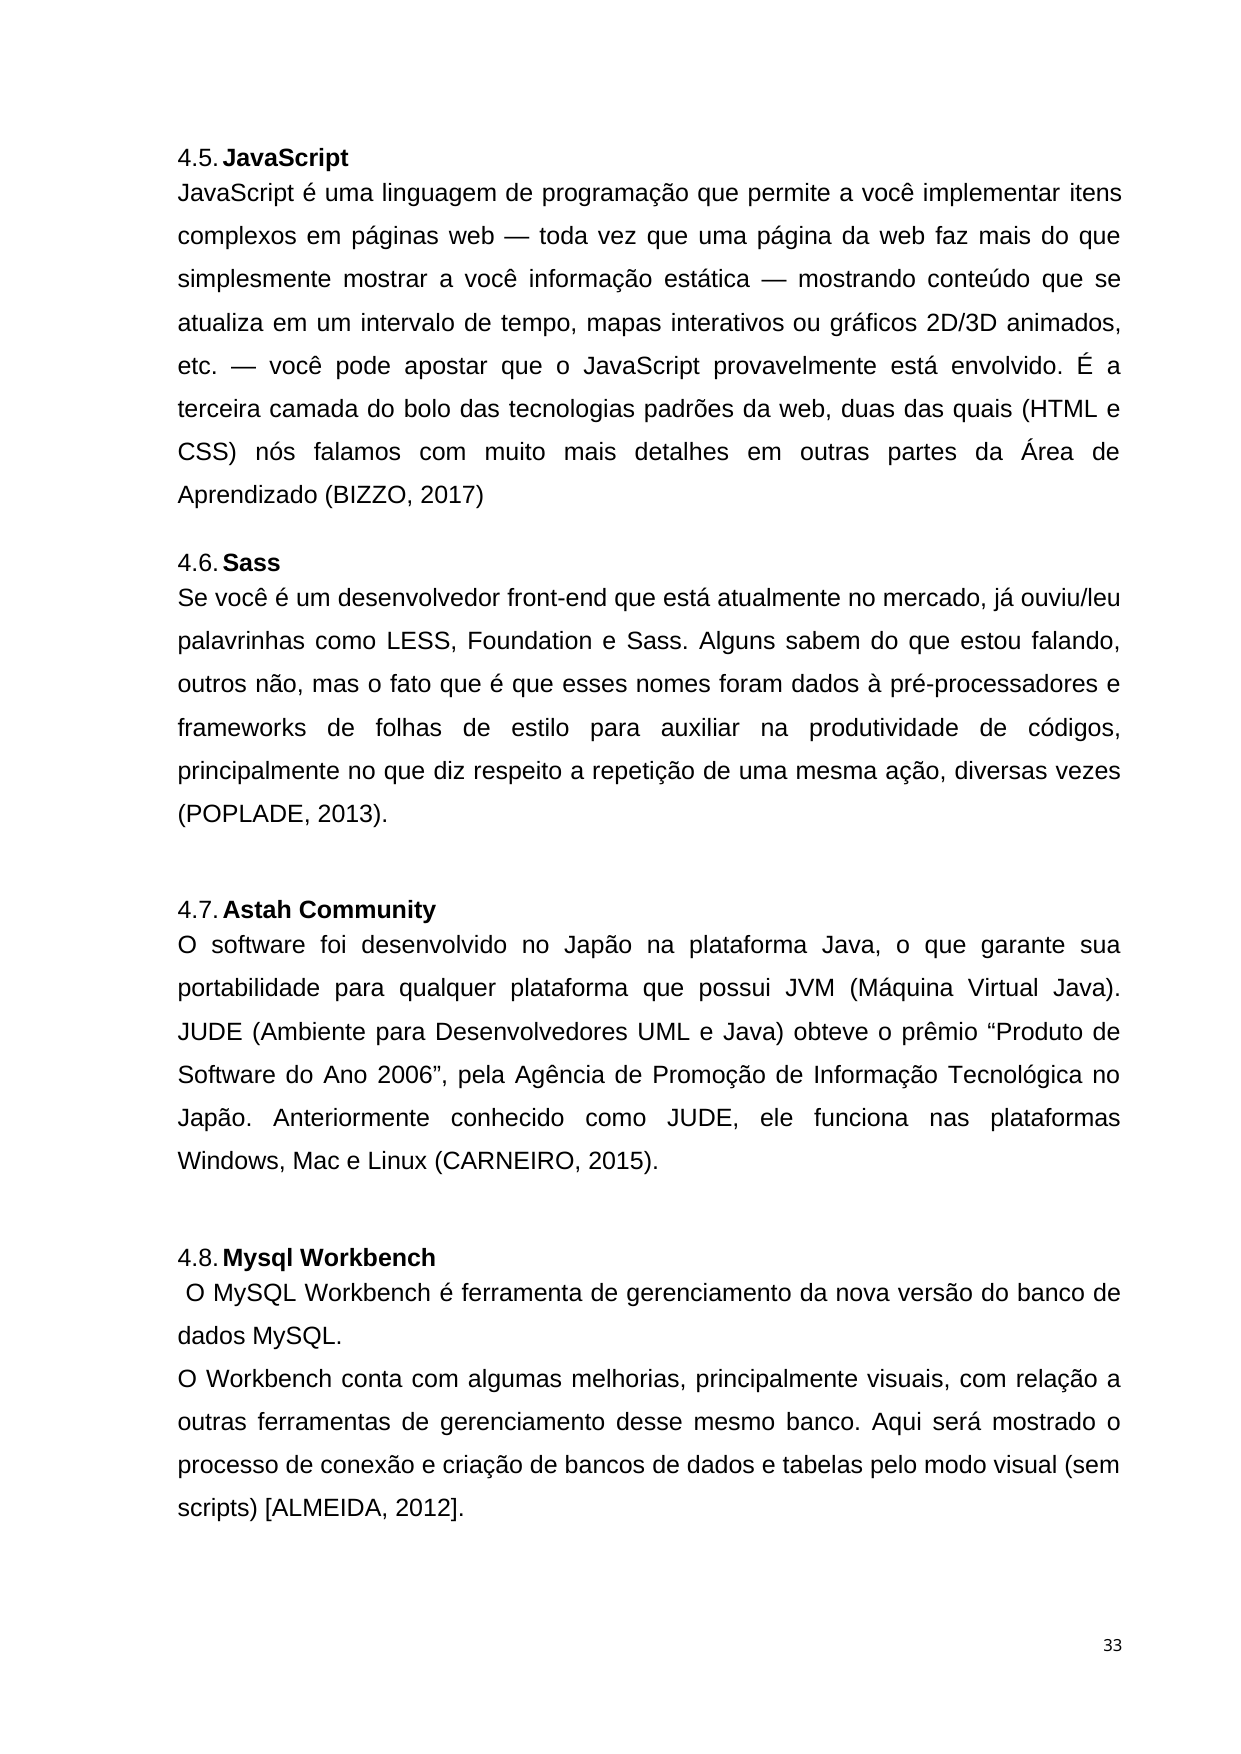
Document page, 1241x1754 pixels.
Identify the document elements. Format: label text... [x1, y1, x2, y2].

subtitle Sass [177, 548, 1122, 577]
subtitle Mysql Workbench [177, 1242, 1122, 1271]
subtitle JavaScript [177, 143, 1122, 172]
text JavaScript é uma linguagem de programação que permite a você implementar itens complexos em páginas web — toda vez que uma página da web faz mais do que simplesmente mostrar a você informação estática — mostrando conteúdo que se atualiza em um intervalo de tempo, mapas interativos ou gráficos 2D/3D animados, etc. — você pode apostar que o JavaScript provavelmente está envolvido. É a terceira camada do bolo das tecnologias padrões da web, duas das quais (HTML e CSS) nós falamos com muito mais detalhes em outras partes da Área de Aprendizado (BIZZO, 2017) [177, 178, 1122, 509]
subtitle Astah Community [177, 895, 1122, 924]
text Se você é um desenvolvedor front-end que está atualmente no mercado, já ouviu/leu palavrinhas como LESS, Foundation e Sass. Alguns sabem do que estou falando, outros não, mas o fato que é que esses nomes foram dados à pré-processadores e frameworks de folhas de estilo para auxiliar na produtividade de códigos, principalmente no que diz respeito a repetição de uma mesma ação, diversas vezes (POPLADE, 2013). [177, 583, 1122, 827]
text O software foi desenvolvido no Japão na plataforma Java, o que garante sua portabilidade para qualquer plataforma que possui JVM (Máquina Virtual Java). JUDE (Ambiente para Desenvolvedores UML e Java) obteve o prêmio “Produto de Software do Ano 2006”, pela Agência de Promoção de Informação Tecnológica no Japão. Anteriormente conhecido como JUDE, ele funciona nas plataformas Windows, Mac e Linux (CARNEIRO, 2015). [177, 930, 1122, 1175]
text O MySQL Workbench é ferramenta de gerenciamento da nova versão do banco de dados MySQL. [177, 1277, 1122, 1349]
text O Workbench conta com algumas melhorias, principalmente visuais, com relação a outras ferramentas de gerenciamento desse mesmo banco. Aqui será mostrado o processo de conexão e criação de bancos de dados e tabelas pelo modo visual (sem scripts) [ALMEIDA, 2012]. [177, 1364, 1122, 1522]
